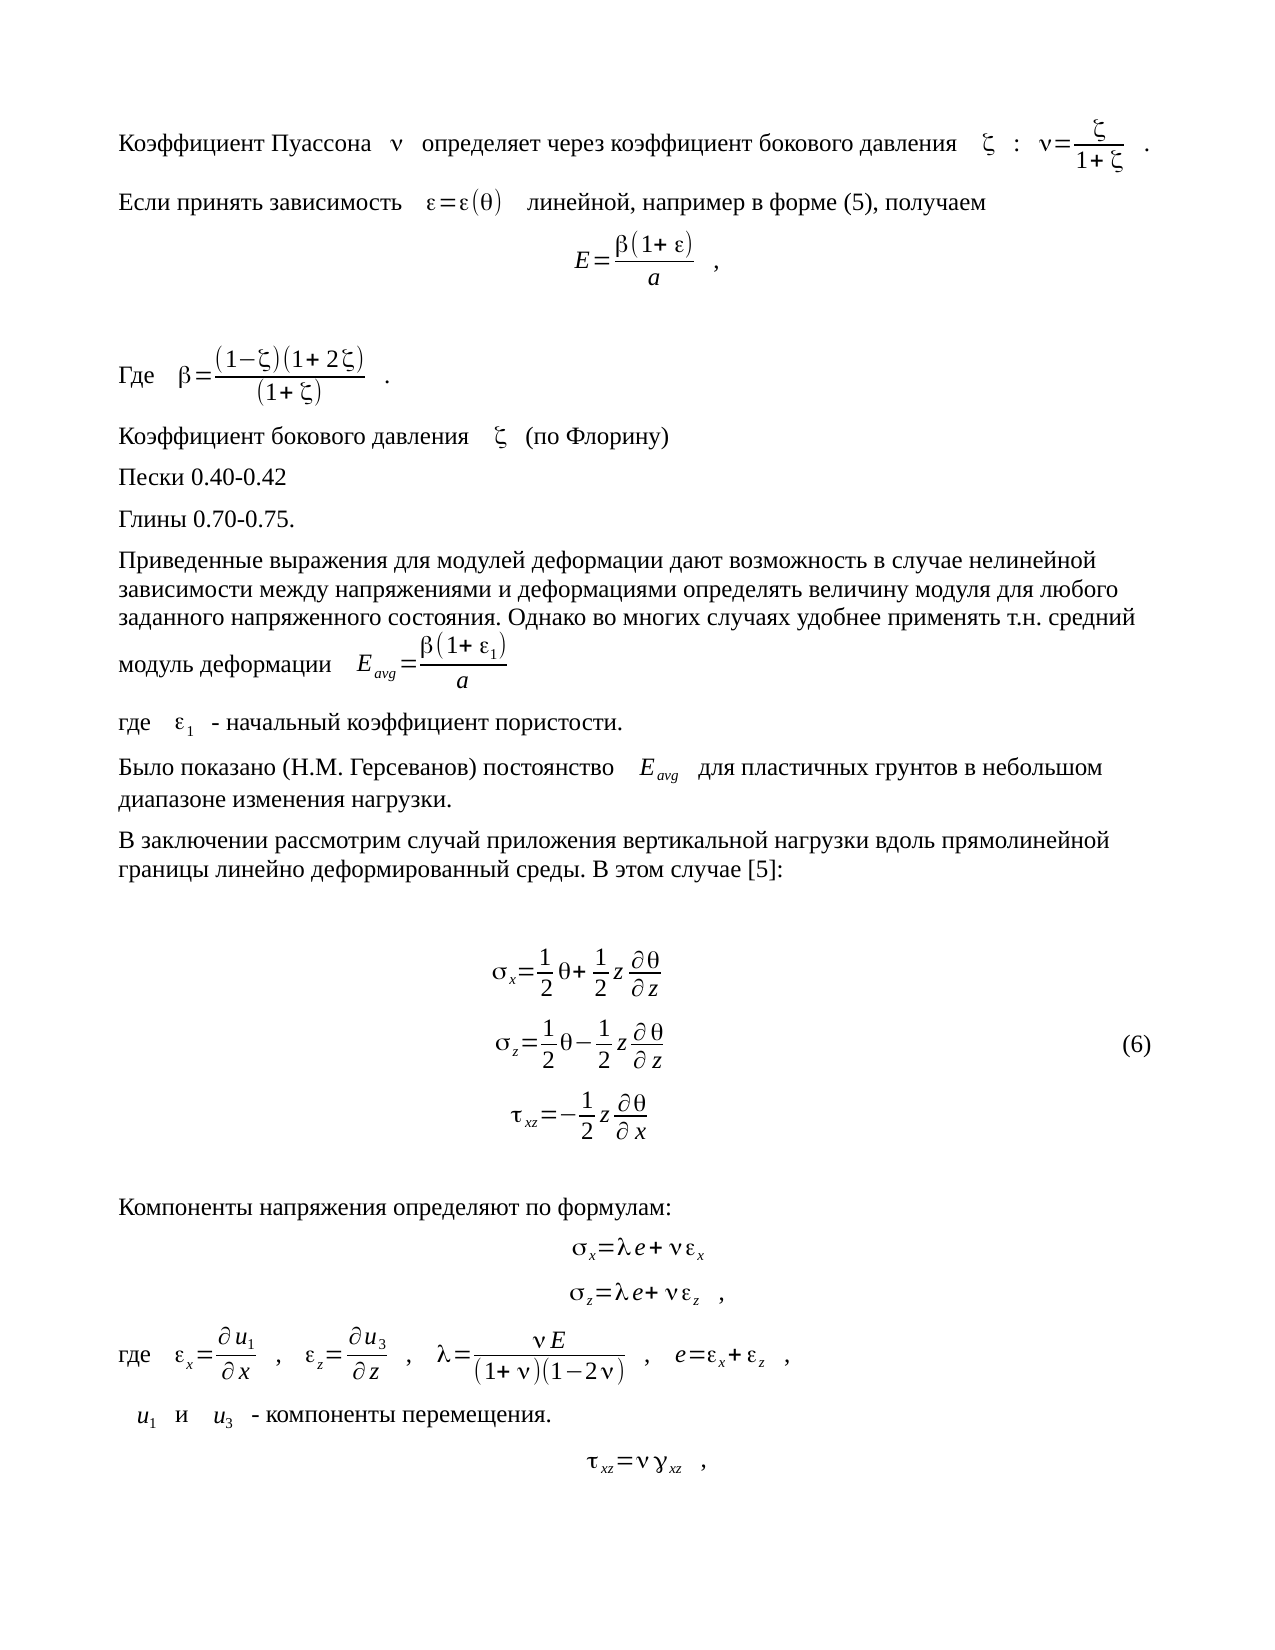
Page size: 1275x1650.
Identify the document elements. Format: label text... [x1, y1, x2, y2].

text и - компоненты перемещения. [118, 1399, 1157, 1432]
text Было показано (Н.М. Герсеванов) постоянство для пластичных грунтов в небольшом диапазоне изменения нагрузки. [118, 752, 1157, 813]
text В заключении рассмотрим случай приложения вертикальной нагрузки вдоль прямолинейной границы линейно деформированный среды. В этом случае [5]: [118, 826, 1157, 883]
text Компоненты напряжения определяют по формулам: [118, 1192, 1157, 1220]
text где , , , , [118, 1322, 1157, 1387]
table_header [118, 937, 1041, 1163]
text , [118, 230, 1157, 291]
text Если принять зависимость линейной, например в форме (5), получаем [118, 187, 1157, 217]
text , [118, 1277, 1157, 1309]
text Где . [118, 345, 1157, 408]
text Коэффициент бокового давления (по Флорину) [118, 421, 1157, 450]
text , [118, 1444, 1157, 1477]
text Коэффициент Пуассонаопределяет через коэффициент бокового давления :. [118, 118, 1157, 174]
text Пески 0.40-0.42 [118, 462, 1157, 491]
text где - начальный коэффициент пористости. [118, 707, 1157, 739]
text Глины 0.70-0.75. [118, 504, 1157, 532]
text Приведенные выражения для модулей деформации дают возможность в случае нелинейной зависимости между напряжениями и деформациями определять величину модуля для любого заданного напряженного состояния. Однако во многих случаях удобнее применять т.н. средний модуль деформации [118, 545, 1157, 694]
table_header (6) [1041, 937, 1157, 1163]
